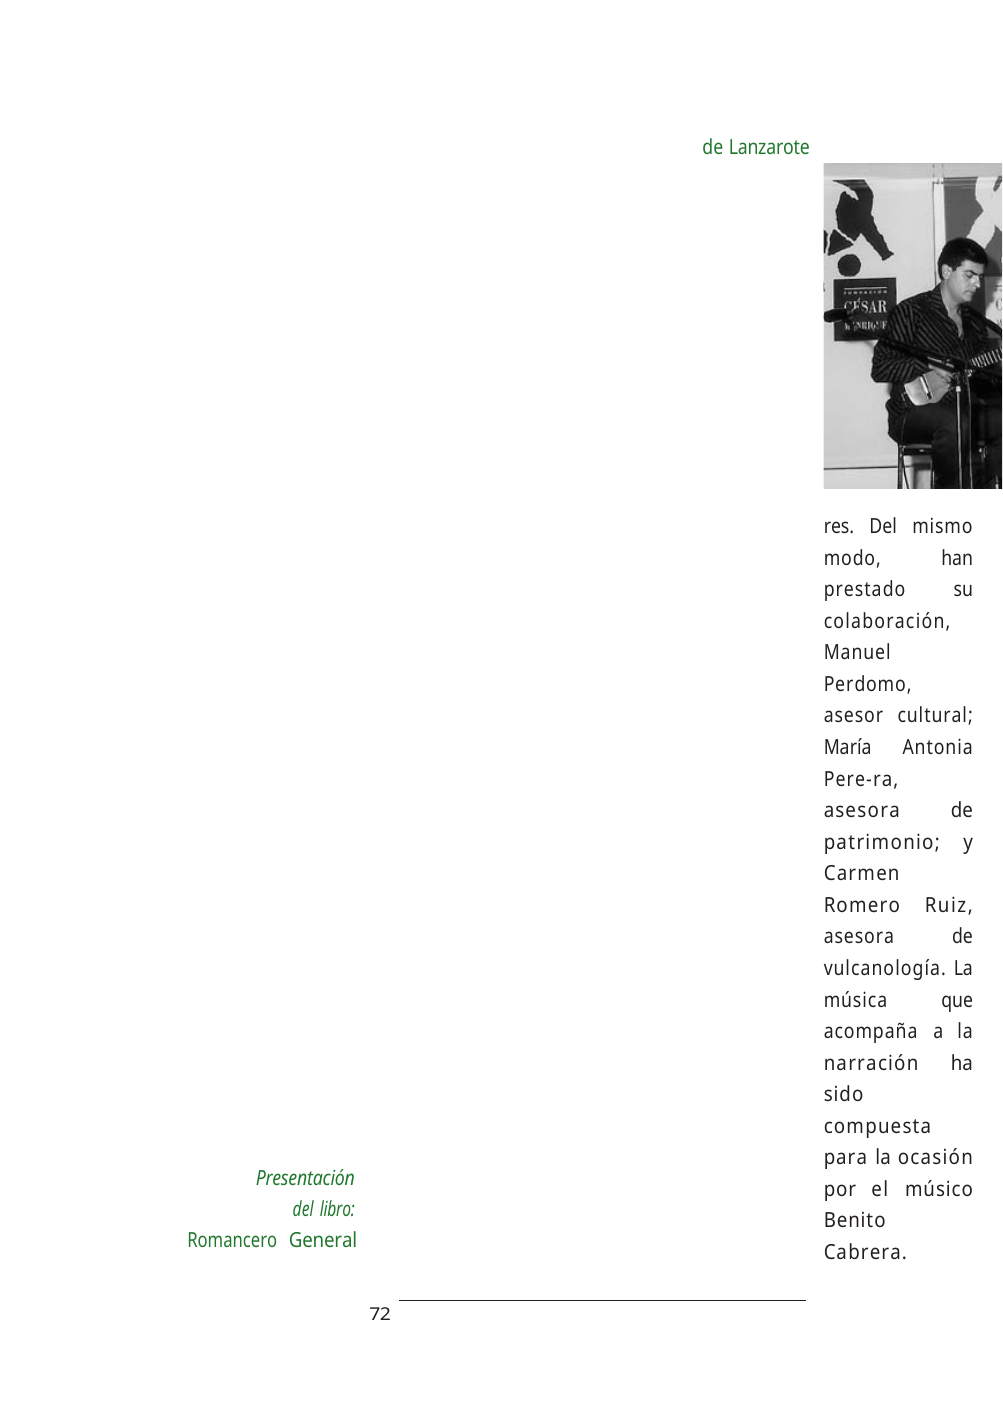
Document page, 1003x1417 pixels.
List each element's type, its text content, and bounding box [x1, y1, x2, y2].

text de Lanzarote [361, 132, 810, 161]
text Romancero General [103, 1226, 357, 1254]
text del libro: [103, 1194, 357, 1222]
text res. Del mismo modo, han prestado su colaboración, Manuel Perdomo, asesor cultural; María Antonia Pere-ra, asesora de patrimonio; y Carmen Romero Ruiz, asesora de vulcanología. La música que acompaña a la narración ha sido compuesta para la ocasión por el músico Benito Cabrera. [823, 511, 973, 1266]
text Presentación [103, 1163, 357, 1191]
